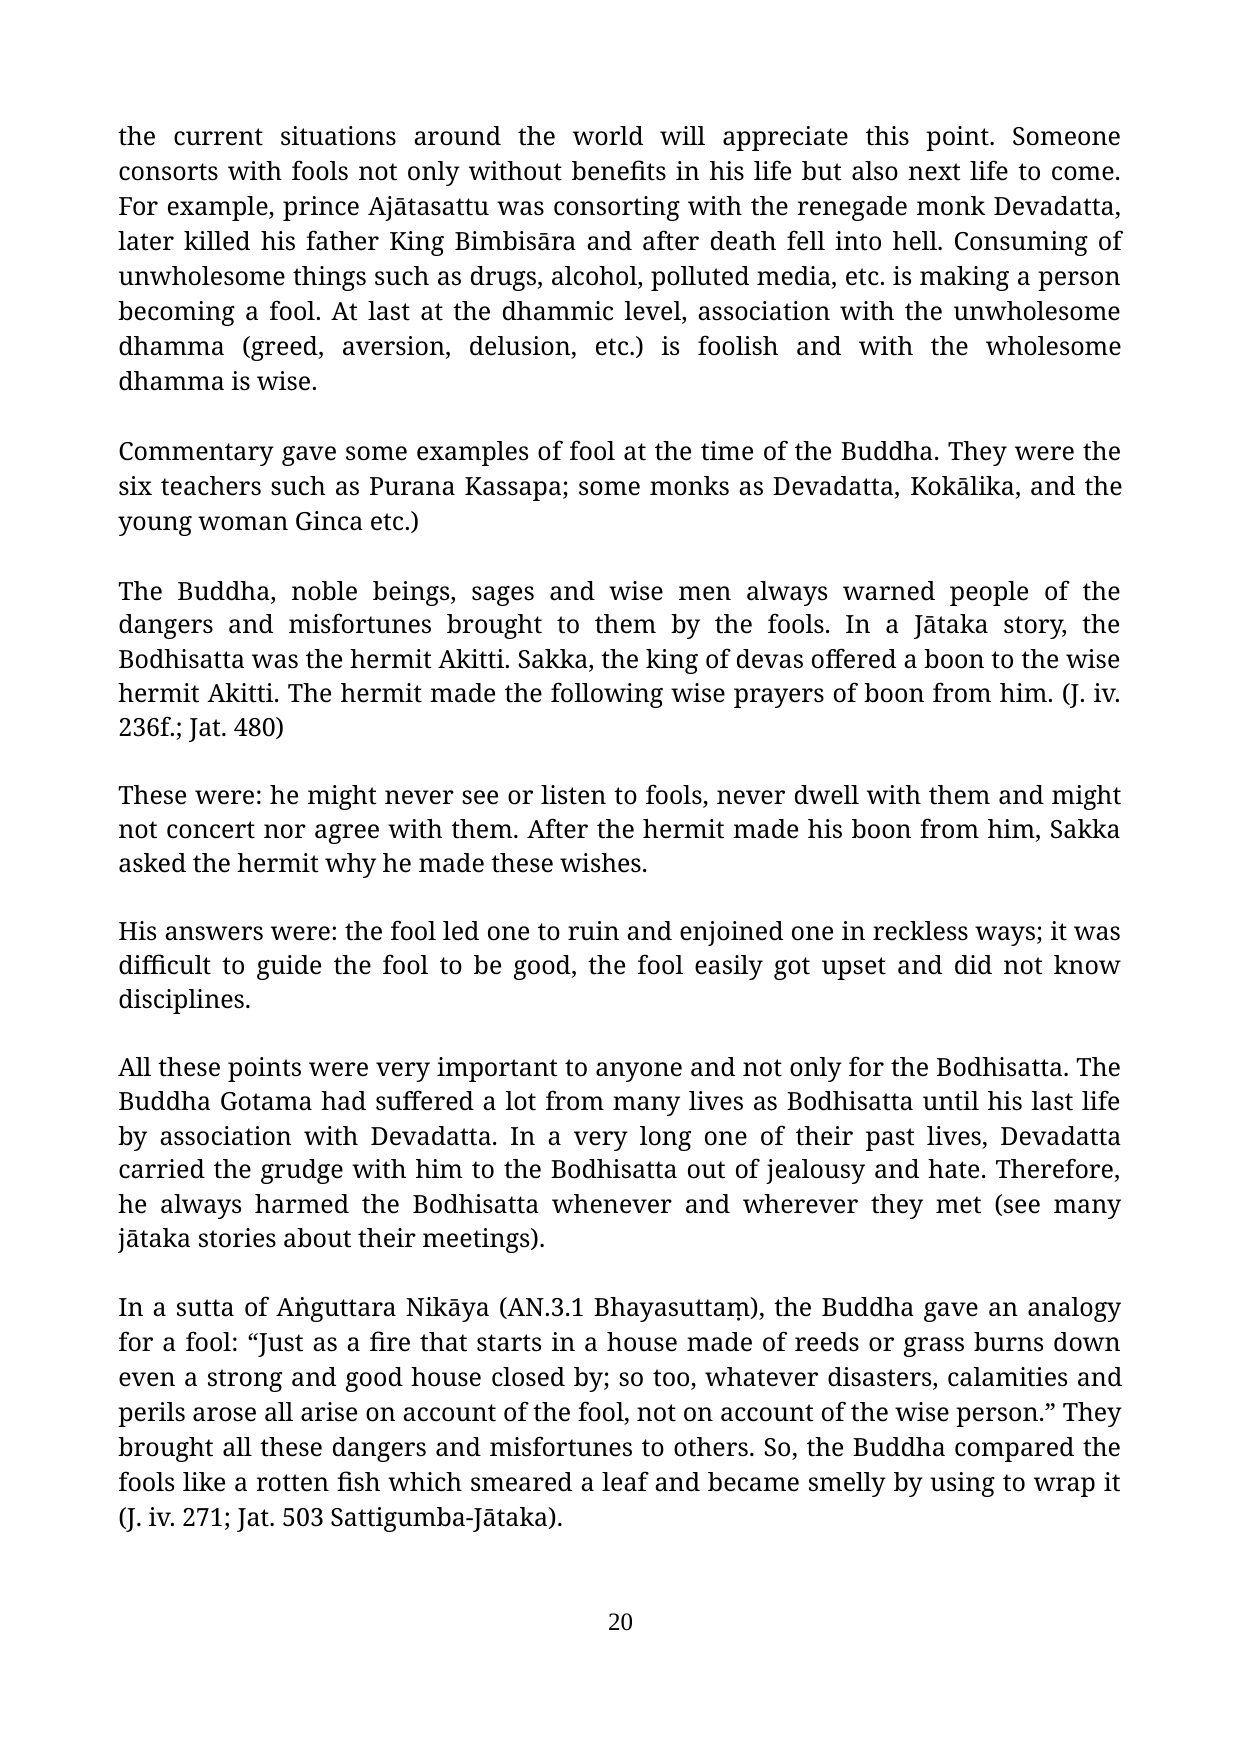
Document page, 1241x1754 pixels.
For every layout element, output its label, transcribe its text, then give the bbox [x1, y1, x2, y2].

text All these points were very important to anyone and not only for the Bodhisatta. The Buddha Gotama had suffered a lot from many lives as Bodhisatta until his last life by association with Devadatta. In a very long one of their past lives, Devadatta carried the grudge with him to the Bodhisatta out of jealousy and hate. Therefore, he always harmed the Bodhisatta whenever and wherever they met (see many jātaka stories about their meetings). [118, 1050, 1122, 1254]
text These were: he might never see or listen to fools, never dwell with them and might not concert nor agree with them. After the hermit made his boon from him, Sakka asked the hermit why he made these wishes. [118, 777, 1122, 880]
text the current situations around the world will appreciate this point. Someone consorts with fools not only without benefits in his life but also next life to come. For example, prince Ajātasattu was consorting with the renegade monk Devadatta, later killed his father King Bimbisāra and after death fell into hell. Consuming of unwholesome things such as drugs, alcohol, polluted media, etc. is making a person becoming a fool. At last at the dhammic level, association with the unwholesome dhamma (greed, aversion, delusion, etc.) is foolish and with the wholesome dhamma is wise. [118, 118, 1122, 398]
text Commentary gave some examples of fool at the time of the Buddha. They were the six teachers such as Purana Kassapa; some monks as Devadatta, Kokālika, and the young woman Ginca etc.) [118, 433, 1122, 538]
text His answers were: the fool led one to ruin and enjoined one in reckless ways; it was difficult to guide the fool to be good, the fool easily got upset and did not know disciplines. [118, 914, 1122, 1016]
text In a sutta of Aṅguttara Nikāya (AN.3.1 Bhayasuttaṃ), the Buddha gave an analogy for a fool: “Just as a fire that starts in a house made of reeds or grass burns down even a strong and good house closed by; so too, whatever disasters, calamities and perils arose all arise on account of the fool, not on account of the wise person.” They brought all these dangers and misfortunes to others. So, the Buddha compared the fools like a rotten fish which smeared a leaf and became smelly by using to wrap it (J. iv. 271; Jat. 503 Sattigumba-Jātaka). [118, 1288, 1122, 1533]
text The Buddha, noble beings, sages and wise men always warned people of the dangers and misfortunes brought to them by the fools. In a Jātaka story, the Bodhisatta was the hermit Akitti. Sakka, the king of devas offered a boon to the wise hermit Akitti. The hermit made the following wise prayers of boon from him. (J. iv. 236f.; Jat. 480) [118, 573, 1122, 743]
